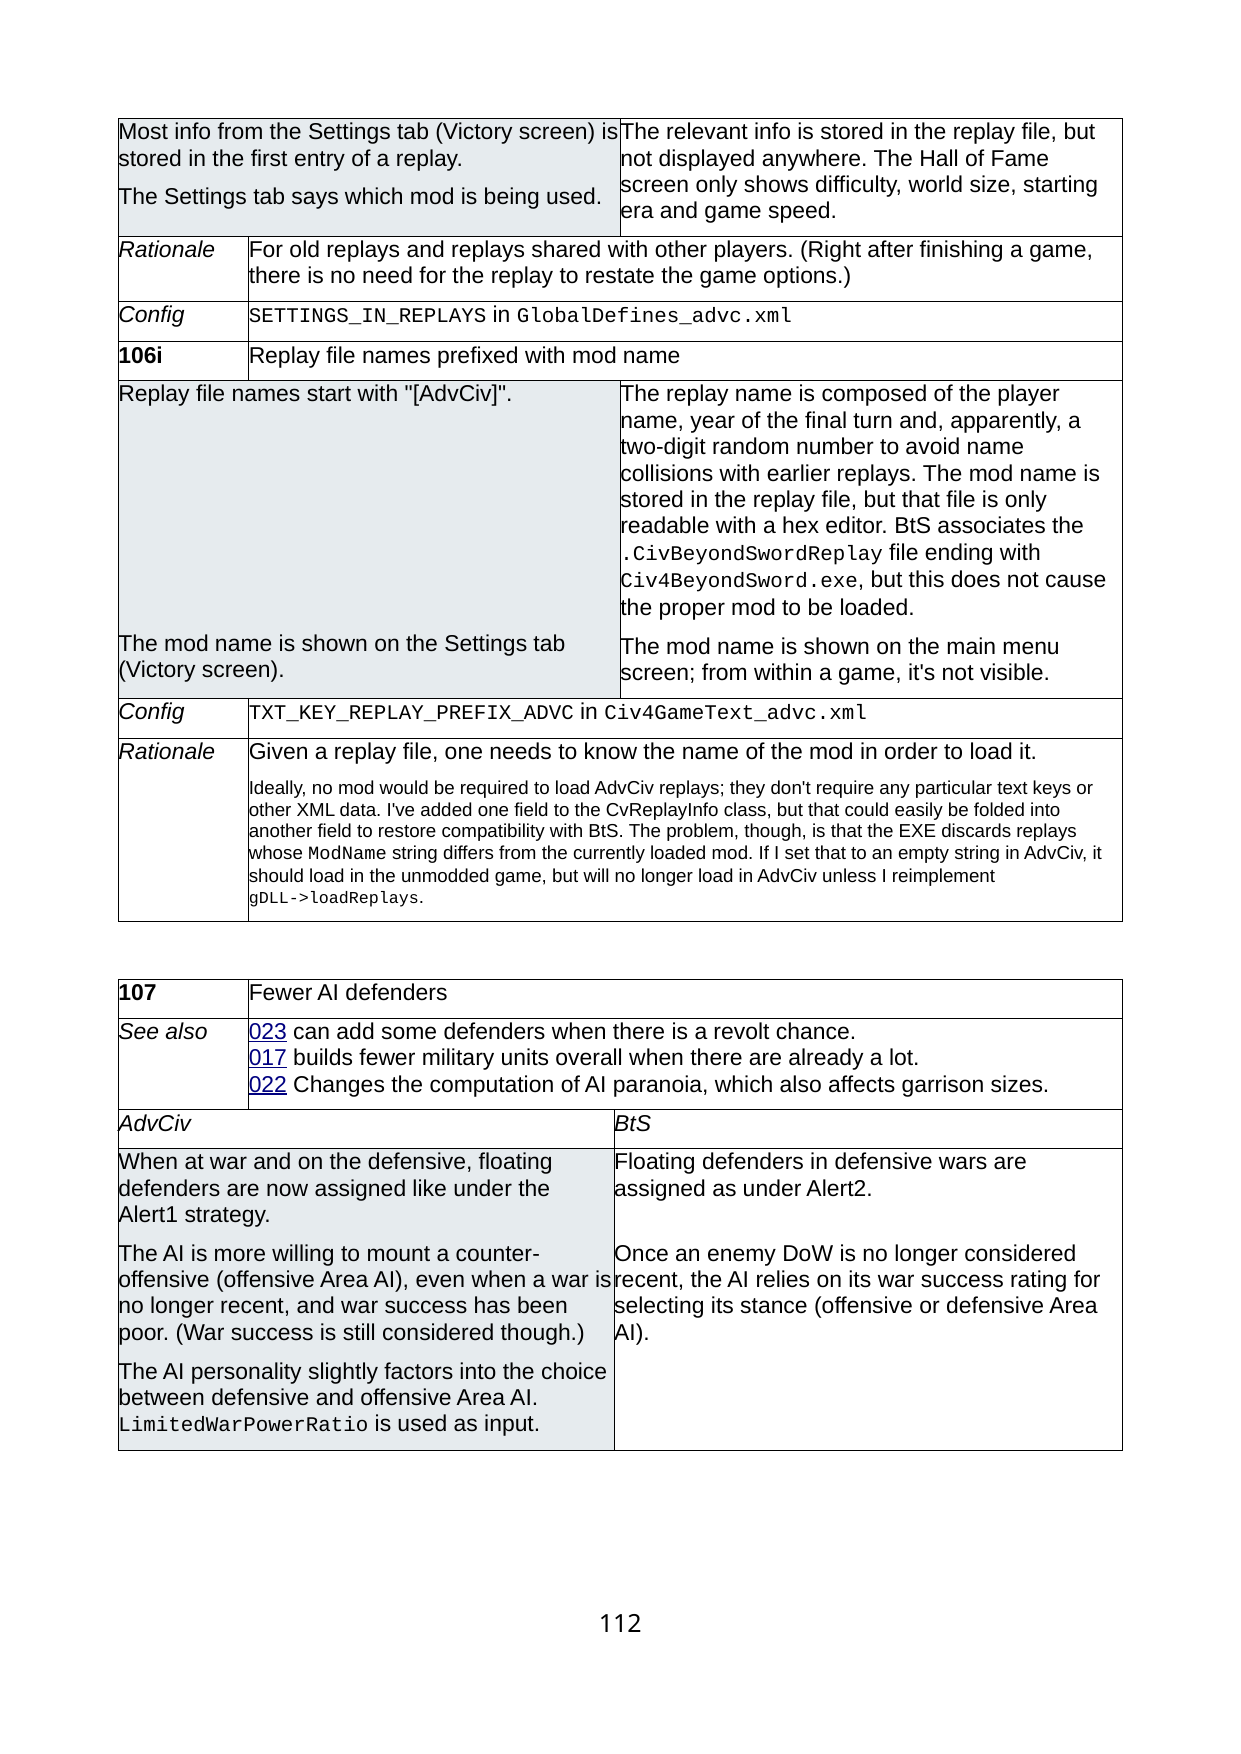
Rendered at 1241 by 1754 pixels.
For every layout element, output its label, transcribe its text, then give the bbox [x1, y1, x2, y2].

table_cell Config [119, 699, 248, 738]
table_cell Replay file names prefixed with mod name [249, 342, 1122, 380]
table_cell BtS [615, 1110, 1122, 1148]
table_cell Given a replay file, one needs to know the name of the mod in order to load it. Ideally, no mod would be required to load AdvCiv replays; they don't require any particular text keys or other XML data. I've added one field to the CvReplayInfo class, but that could easily be folded into another field to restore compatibility with BtS. The problem, though, is that the EXE discards replays whose ModName string differs from the currently loaded mod. If I set that to an empty string in AdvCiv, it should load in the unmodded game, but will no longer load in AdvCiv unless I reimplement gDLL->loadReplays. [249, 739, 1122, 921]
table_cell Config [119, 302, 248, 341]
table_cell Rationale [119, 739, 248, 921]
table_cell AdvCiv [119, 1110, 614, 1148]
table_cell Replay file names start with "[AdvCiv]". The mod name is shown on the Settings tab (Victory screen). [119, 381, 620, 698]
table_cell 023 can add some defenders when there is a revolt chance. 017 builds fewer military units overall when there are already a lot. 022 Changes the computation of AI paranoia, which also affects garrison sizes. [249, 1019, 1122, 1109]
table_cell 106i [119, 342, 248, 380]
table_cell TXT_KEY_REPLAY_PREFIX_ADVC in Civ4GameText_advc.xml [249, 699, 1122, 738]
table_cell The replay name is composed of the player name, year of the final turn and, apparently, a two-digit random number to avoid name collisions with earlier replays. The mod name is stored in the replay file, but that file is only readable with a hex editor. BtS associates the .CivBeyondSwordReplay file ending with Civ4BeyondSword.exe, but this does not cause the proper mod to be loaded. The mod name is shown on the main menu screen; from within a game, it's not visible. [621, 381, 1122, 698]
table_header 107 [119, 980, 248, 1018]
table_cell When at war and on the defensive, floating defenders are now assigned like under the Alert1 strategy. The AI is more willing to mount a counter­offensive (offensive Area AI), even when a war is no longer recent, and war success has been poor. (War success is still considered though.) The AI personality slightly factors into the choice between defensive and offensive Area AI. LimitedWarPowerRatio is used as input. [119, 1149, 614, 1450]
table_cell See also [119, 1019, 248, 1109]
table_cell The relevant info is stored in the replay file, but not displayed anywhere. The Hall of Fame screen only shows difficulty, world size, starting era and game speed. [621, 119, 1122, 236]
table_cell Floating defenders in defensive wars are assigned as under Alert2. Once an enemy DoW is no longer considered recent, the AI relies on its war success rating for selecting its stance (offensive or defensive Area AI). [615, 1149, 1122, 1450]
table_cell For old replays and replays shared with other players. (Right after finishing a game, there is no need for the replay to restate the game options.) [249, 237, 1122, 301]
table_cell Rationale [119, 237, 248, 301]
table_header Fewer AI defenders [249, 980, 1122, 1018]
table_cell Most info from the Settings tab (Victory screen) is stored in the first entry of a replay. The Settings tab says which mod is being used. [119, 119, 620, 236]
table_cell SETTINGS_IN_REPLAYS in GlobalDefines_advc.xml [249, 302, 1122, 341]
